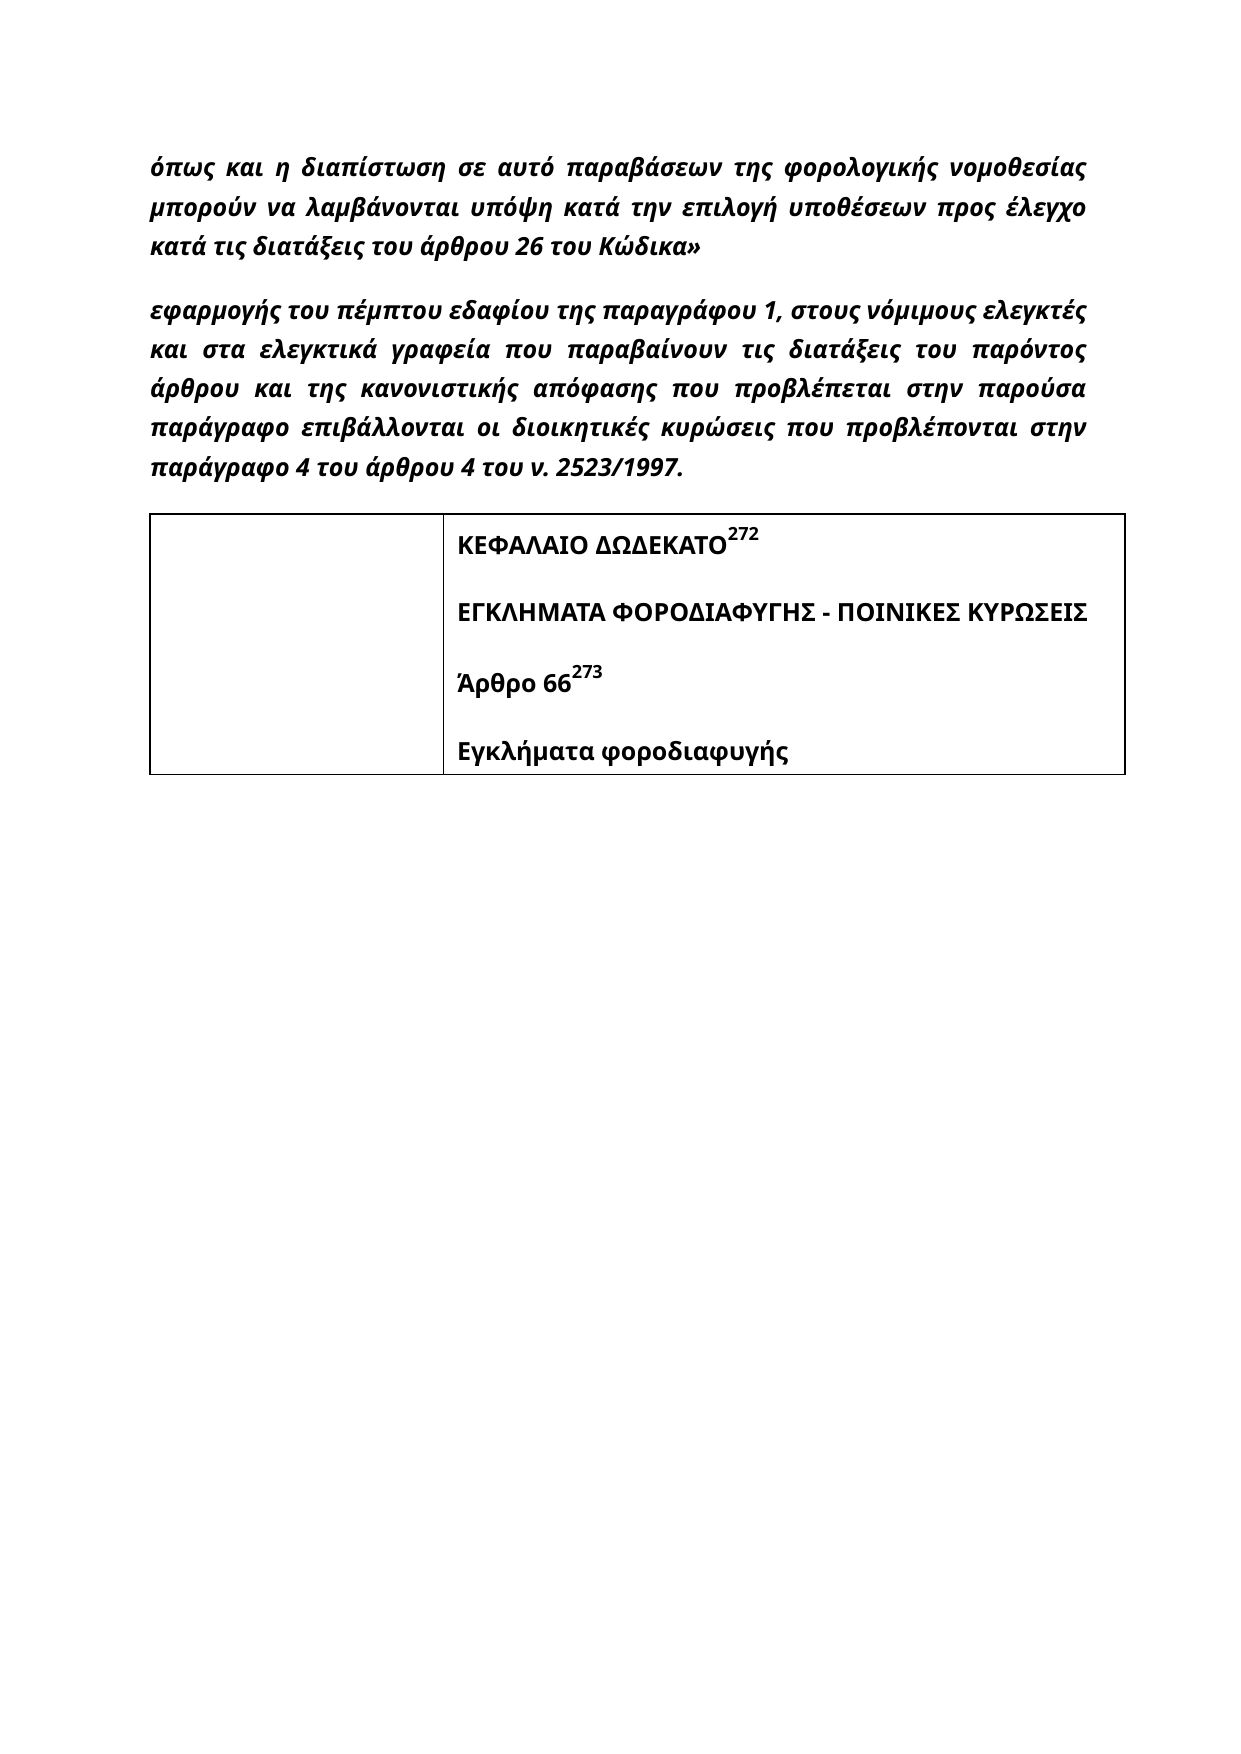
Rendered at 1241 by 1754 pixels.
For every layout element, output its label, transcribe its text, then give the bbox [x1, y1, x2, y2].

table_header [151, 515, 443, 773]
table_header ΚΕΦΑΛΑΙΟ ΔΩΔΕΚΑΤΟ272 ΕΓΚΛΗΜΑΤΑ ΦΟΡΟΔΙΑΦΥΓΗΣ - ΠΟΙΝΙΚΕΣ ΚΥΡΩΣΕΙΣ Άρθρο 66273 Εγκλήματα φοροδιαφυγής [444, 515, 1124, 773]
text εφαρμογής του πέμπτου εδαφίου της παραγράφου 1, στους νόμιμους ελεγκτές και στα ελεγκτικά γραφεία που παραβαίνουν τις διατάξεις του παρόντος άρθρου και της κανονιστικής απόφασης που προβλέπεται στην παρούσα παράγραφο επιβάλλονται οι διοικητικές κυρώσεις που προβλέπονται στην παράγραφο 4 του άρθρου 4 του ν. 2523/1997. [150, 292, 1090, 483]
text όπως και η διαπίστωση σε αυτό παραβάσεων της φορολογικής νομοθεσίας μπορούν να λαμβάνονται υπόψη κατά την επιλογή υποθέσεων προς έλεγχο κατά τις διατάξεις του άρθρου 26 του Κώδικα» [150, 150, 1090, 262]
